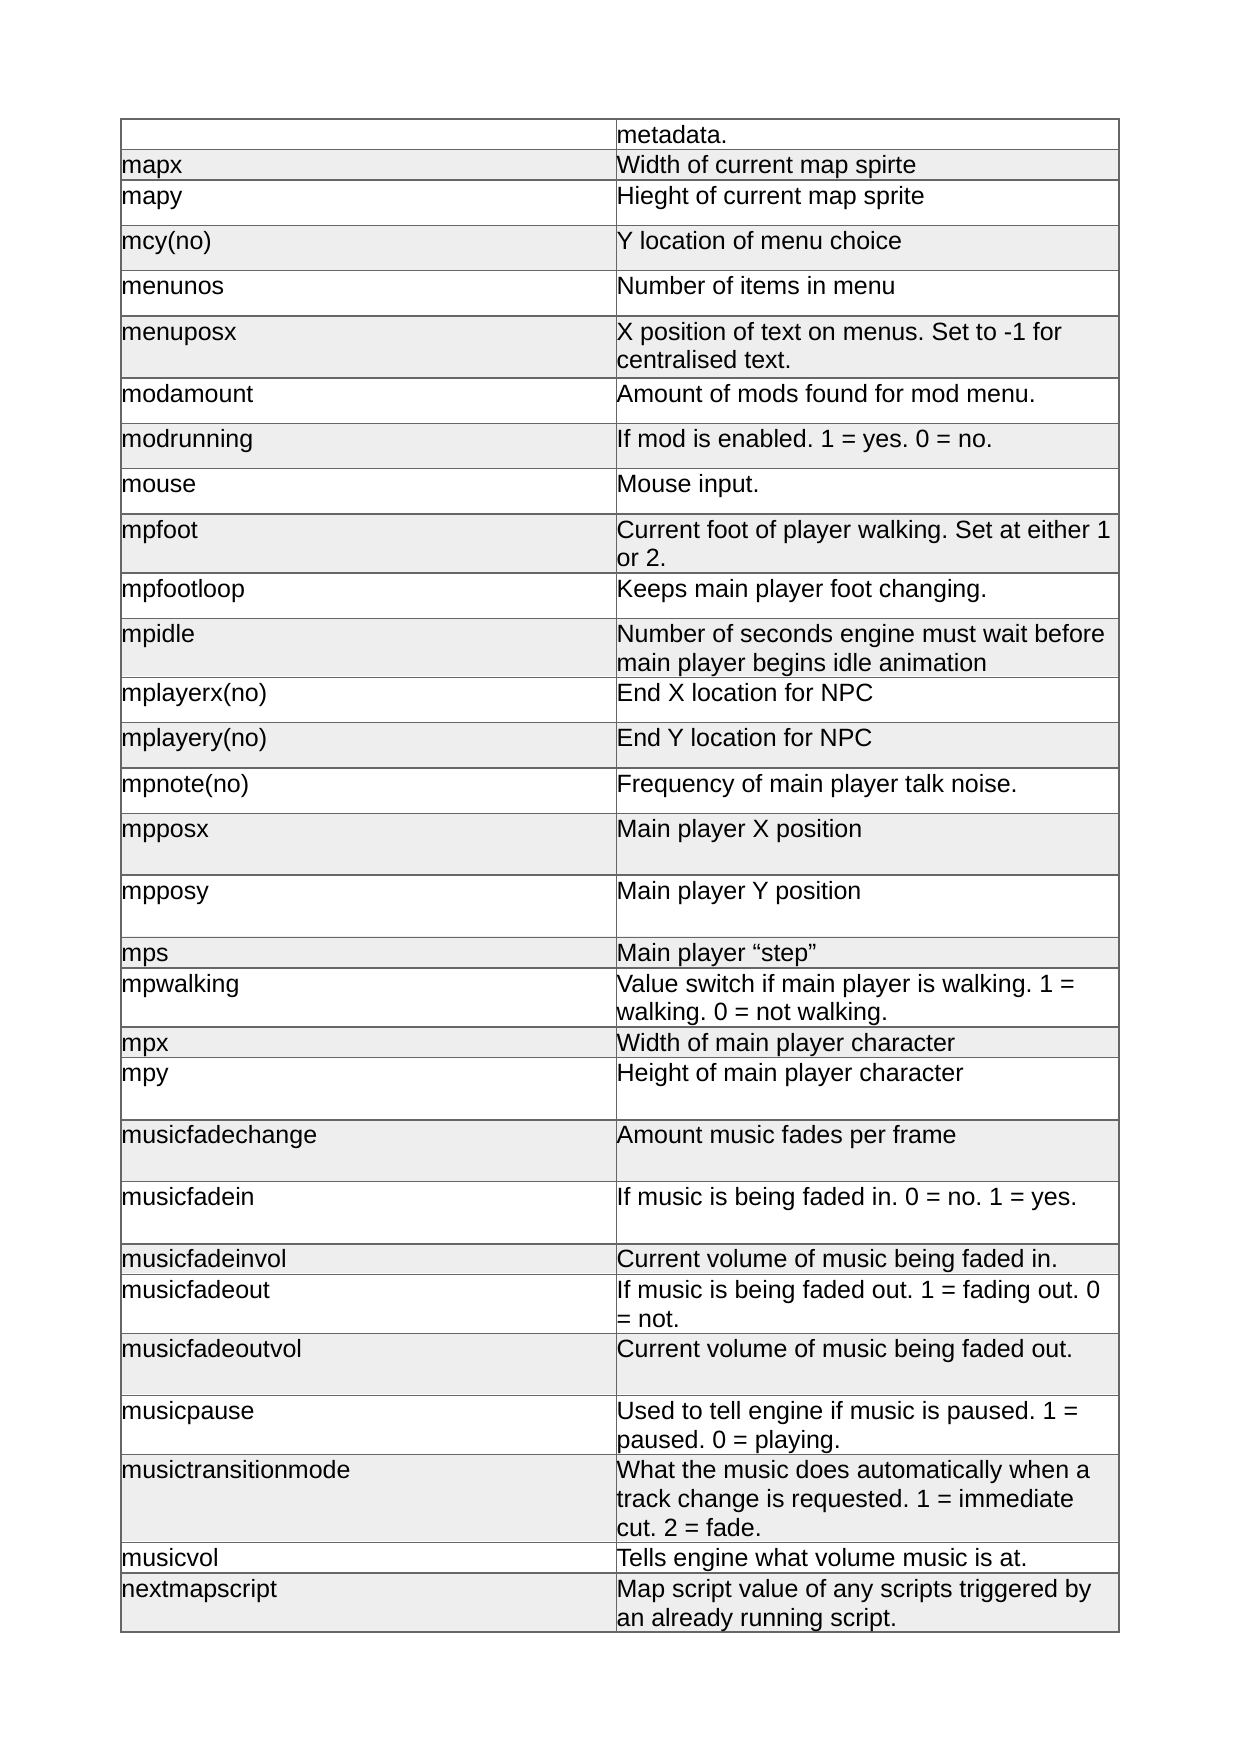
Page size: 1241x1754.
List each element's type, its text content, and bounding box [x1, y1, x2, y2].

table_cell mpposy [122, 876, 616, 936]
table_cell [122, 120, 616, 148]
table_cell Frequency of main player talk noise. [617, 769, 1118, 812]
table_cell Amount of mods found for mod menu. [617, 379, 1118, 422]
table_cell End Y location for NPC [617, 723, 1118, 767]
table_cell Width of main player character [617, 1028, 1118, 1057]
table_cell mplayerx(no) [122, 678, 616, 722]
table_cell musicfadeoutvol [122, 1334, 616, 1394]
table_cell mpidle [122, 619, 616, 676]
table_cell Map script value of any scripts triggered by an already running script. [617, 1574, 1118, 1631]
table_cell If mod is enabled. 1 = yes. 0 = no. [617, 424, 1118, 468]
table_cell mapx [122, 150, 616, 179]
table_cell mplayery(no) [122, 723, 616, 767]
table_cell What the music does automatically when a track change is requested. 1 = immediate cut. 2 = fade. [617, 1455, 1118, 1541]
table_cell Main player “step” [617, 938, 1118, 967]
table_cell Used to tell engine if music is paused. 1 = paused. 0 = playing. [617, 1396, 1118, 1454]
table_cell musictransitionmode [122, 1455, 616, 1541]
table_cell Value switch if main player is walking. 1 = walking. 0 = not walking. [617, 969, 1118, 1026]
table_cell Current volume of music being faded in. [617, 1245, 1118, 1273]
table_cell modrunning [122, 424, 616, 468]
table_cell mpfootloop [122, 574, 616, 617]
table_cell menunos [122, 271, 616, 315]
table_cell Current foot of player walking. Set at either 1 or 2. [617, 515, 1118, 572]
table_cell mps [122, 938, 616, 967]
table_cell Main player X position [617, 814, 1118, 874]
table_cell If music is being faded out. 1 = fading out. 0 = not. [617, 1275, 1118, 1333]
table_cell musicfadeinvol [122, 1245, 616, 1273]
table_cell Height of main player character [617, 1058, 1118, 1119]
table_cell X position of text on menus. Set to -1 for centralised text. [617, 317, 1118, 377]
table_cell mapy [122, 181, 616, 224]
table_cell Y location of menu choice [617, 226, 1118, 270]
table_cell mpy [122, 1058, 616, 1119]
table_cell nextmapscript [122, 1574, 616, 1631]
table_cell Amount music fades per frame [617, 1121, 1118, 1181]
table_cell musicpause [122, 1396, 616, 1454]
table_cell Hieght of current map sprite [617, 181, 1118, 224]
table_cell mpwalking [122, 969, 616, 1026]
table_cell menuposx [122, 317, 616, 377]
table_cell Current volume of music being faded out. [617, 1334, 1118, 1394]
table_cell metadata. [617, 120, 1118, 148]
table_cell mpposx [122, 814, 616, 874]
table_cell Number of items in menu [617, 271, 1118, 315]
table_cell End X location for NPC [617, 678, 1118, 722]
table_cell mcy(no) [122, 226, 616, 270]
table_cell mpnote(no) [122, 769, 616, 812]
table_cell musicfadeout [122, 1275, 616, 1333]
table_cell Number of seconds engine must wait before main player begins idle animation [617, 619, 1118, 676]
table_cell Keeps main player foot changing. [617, 574, 1118, 617]
table_cell Main player Y position [617, 876, 1118, 936]
table_cell musicfadechange [122, 1121, 616, 1181]
table_cell Mouse input. [617, 469, 1118, 513]
table_cell If music is being faded in. 0 = no. 1 = yes. [617, 1182, 1118, 1243]
table_cell mouse [122, 469, 616, 513]
table_cell Width of current map spirte [617, 150, 1118, 179]
table_cell Tells engine what volume music is at. [617, 1543, 1118, 1572]
table_cell musicvol [122, 1543, 616, 1572]
table_cell mpfoot [122, 515, 616, 572]
table_cell mpx [122, 1028, 616, 1057]
table_cell modamount [122, 379, 616, 422]
table_cell musicfadein [122, 1182, 616, 1243]
